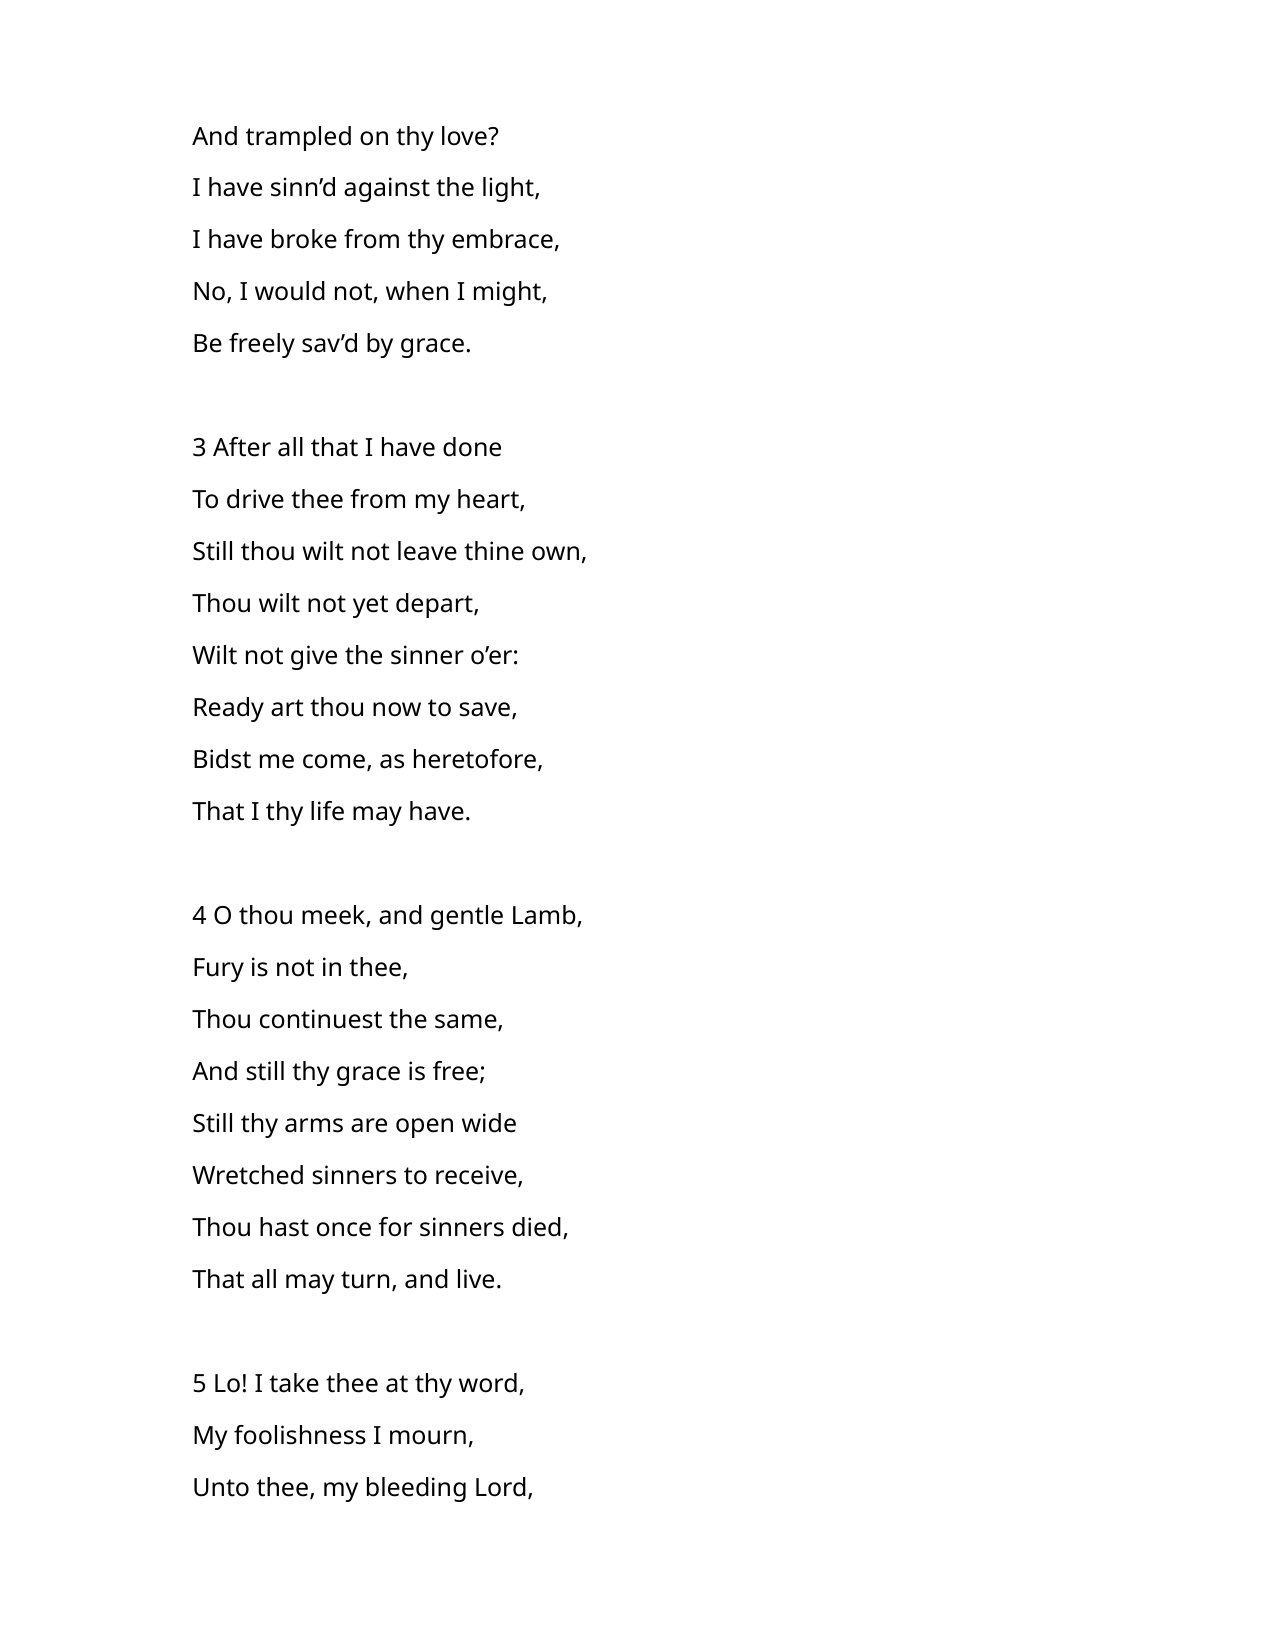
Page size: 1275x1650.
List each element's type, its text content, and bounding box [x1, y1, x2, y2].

text Unto thee, my bleeding Lord, [192, 1469, 1157, 1504]
text Still thou wilt not leave thine own, [192, 534, 1157, 568]
text Wilt not give the sinner o’er: [192, 638, 1157, 672]
text That all may turn, and live. [192, 1262, 1157, 1296]
text That I thy life may have. [192, 794, 1157, 828]
text Wretched sinners to receive, [192, 1158, 1157, 1192]
text Fury is not in thee, [192, 950, 1157, 984]
text I have sinn’d against the light, [192, 170, 1157, 204]
text Bidst me come, as heretofore, [192, 742, 1157, 776]
text Still thy arms are open wide [192, 1106, 1157, 1140]
text No, I would not, when I might, [192, 274, 1157, 308]
text Ready art thou now to save, [192, 690, 1157, 724]
text And trampled on thy love? [192, 118, 1157, 152]
text I have broke from thy embrace, [192, 222, 1157, 256]
text Be freely sav’d by grace. [192, 326, 1157, 360]
text 4 O thou meek, and gentle Lamb, [192, 898, 1157, 932]
text Thou continuest the same, [192, 1002, 1157, 1036]
text 5 Lo! I take thee at thy word, [192, 1366, 1157, 1400]
text To drive thee from my heart, [192, 482, 1157, 516]
text Thou wilt not yet depart, [192, 586, 1157, 620]
text 3 After all that I have done [192, 430, 1157, 464]
text And still thy grace is free; [192, 1054, 1157, 1088]
text My foolishness I mourn, [192, 1418, 1157, 1452]
text Thou hast once for sinners died, [192, 1210, 1157, 1244]
